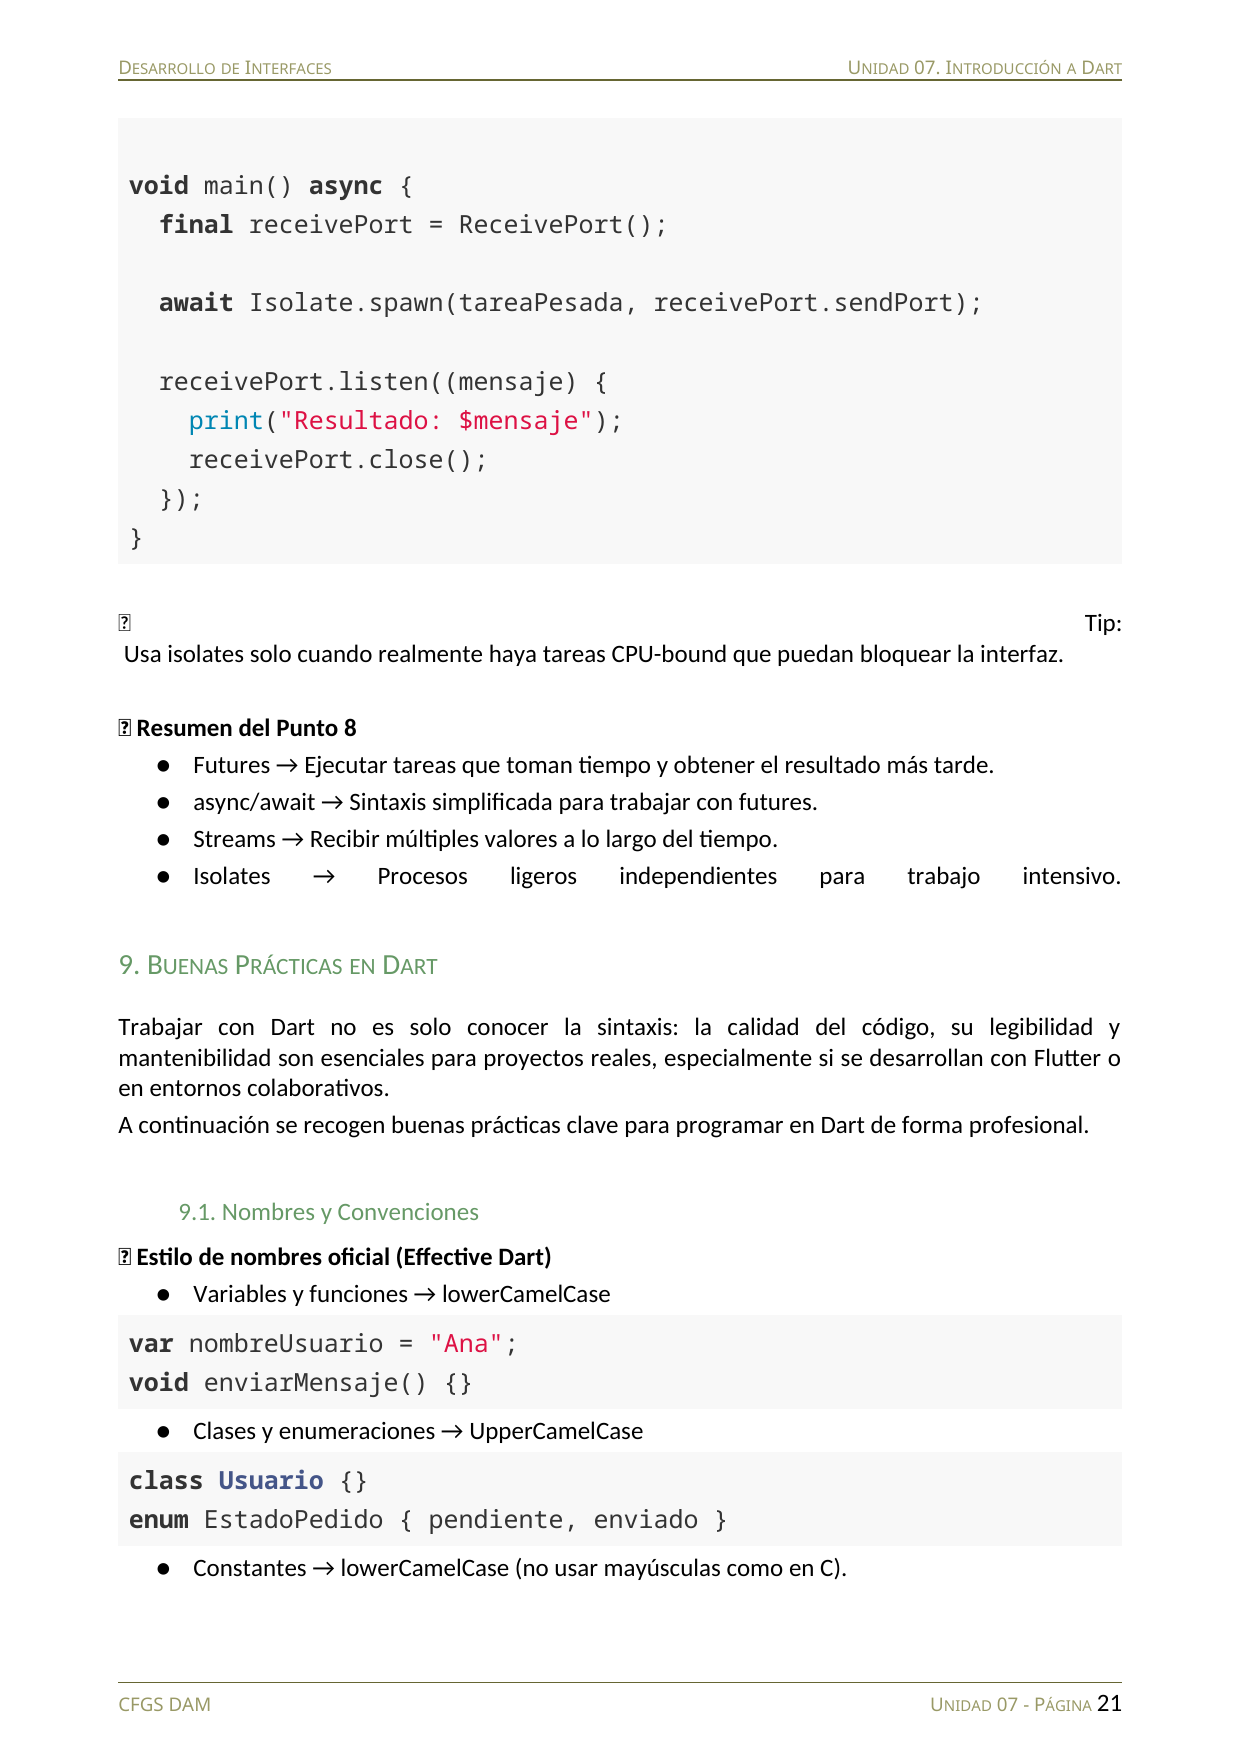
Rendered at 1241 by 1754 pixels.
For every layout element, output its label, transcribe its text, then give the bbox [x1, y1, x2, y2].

subtitle 9. Buenas Prácticas en Dart [118, 946, 1122, 981]
list Variables y funciones → lowerCamelCase [156, 1278, 1122, 1309]
text 💡 Tip: Usa isolates solo cuando realmente haya tareas CPU-bound que puedan bloquear la interfaz. [118, 607, 1122, 668]
text 🔷 Estilo de nombres oficial (Effective Dart) [118, 1241, 1122, 1272]
list Streams → Recibir múltiples valores a lo largo del tiempo. [156, 823, 1122, 853]
table_header void main() async { final receivePort = ReceivePort(); await Isolate.spawn(tareaPesada, receivePort.sendPort); receivePort.listen((mensaje) { print("Resultado: $mensaje"); receivePort.close(); }); } [118, 118, 1122, 564]
list Clases y enumeraciones → UpperCamelCase [156, 1415, 1122, 1446]
list Constantes → lowerCamelCase (no usar mayúsculas como en C). [156, 1552, 1122, 1583]
table_header class Usuario {} enum EstadoPedido { pendiente, enviado } [118, 1452, 1122, 1546]
list Futures → Ejecutar tareas que toman tiempo y obtener el resultado más tarde. [156, 749, 1122, 779]
text Trabajar con Dart no es solo conocer la sintaxis: la calidad del código, su legibilidad y mantenibilidad son esenciales para proyectos reales, especialmente si se desarrollan con Flutter o en entornos colaborativos. [118, 1011, 1122, 1103]
list Isolates → Procesos ligeros independientes para trabajo intensivo. [156, 860, 1122, 921]
text A continuación se recogen buenas prácticas clave para programar en Dart de forma profesional. [118, 1109, 1122, 1140]
text 📖 Resumen del Punto 8 [118, 712, 1122, 742]
list async/await → Sintaxis simplificada para trabajar con futures. [156, 786, 1122, 816]
subtitle 9.1. Nombres y Convenciones [178, 1196, 1122, 1226]
table_header var nombreUsuario = "Ana"; void enviarMensaje() {} [118, 1315, 1122, 1409]
